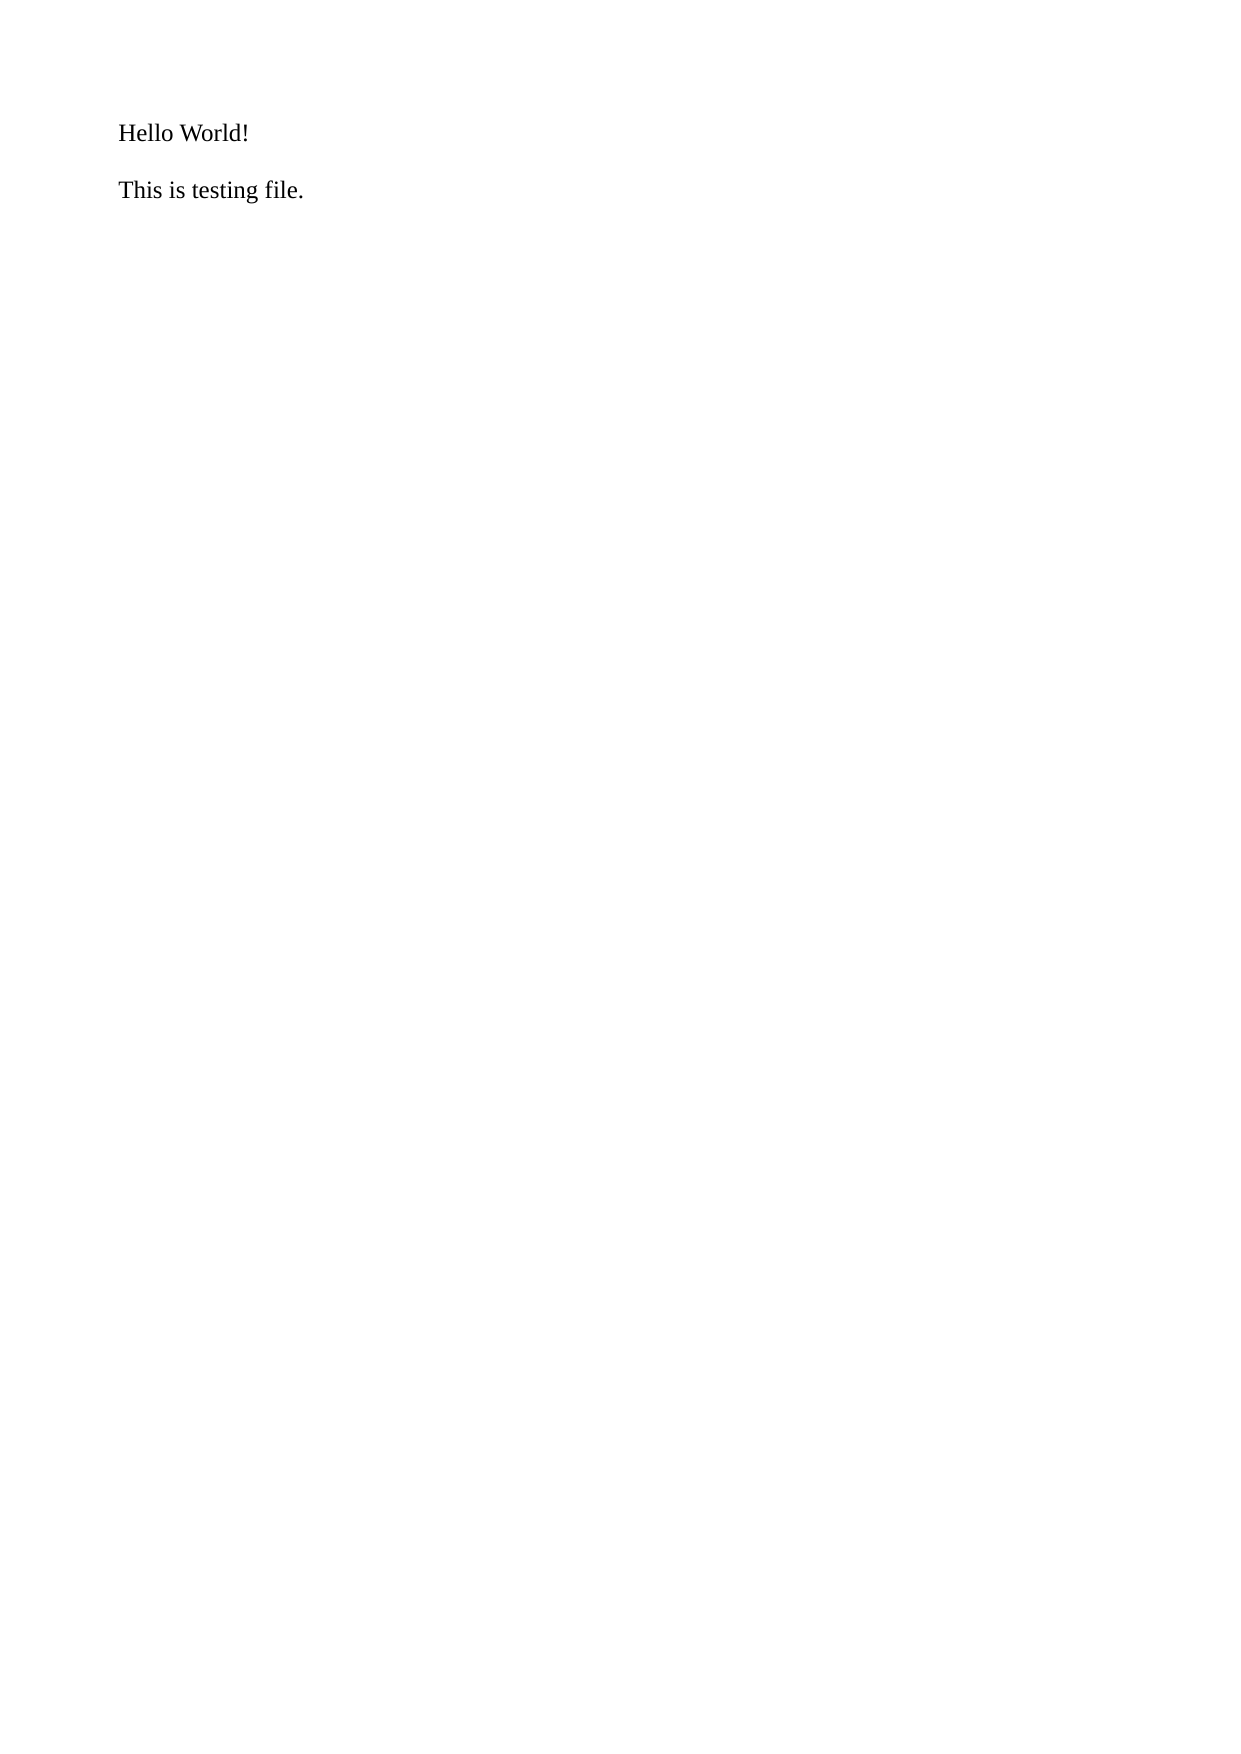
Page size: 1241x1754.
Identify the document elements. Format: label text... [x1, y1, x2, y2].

text This is testing file. [118, 176, 1122, 204]
text Hello World! [118, 118, 1122, 147]
